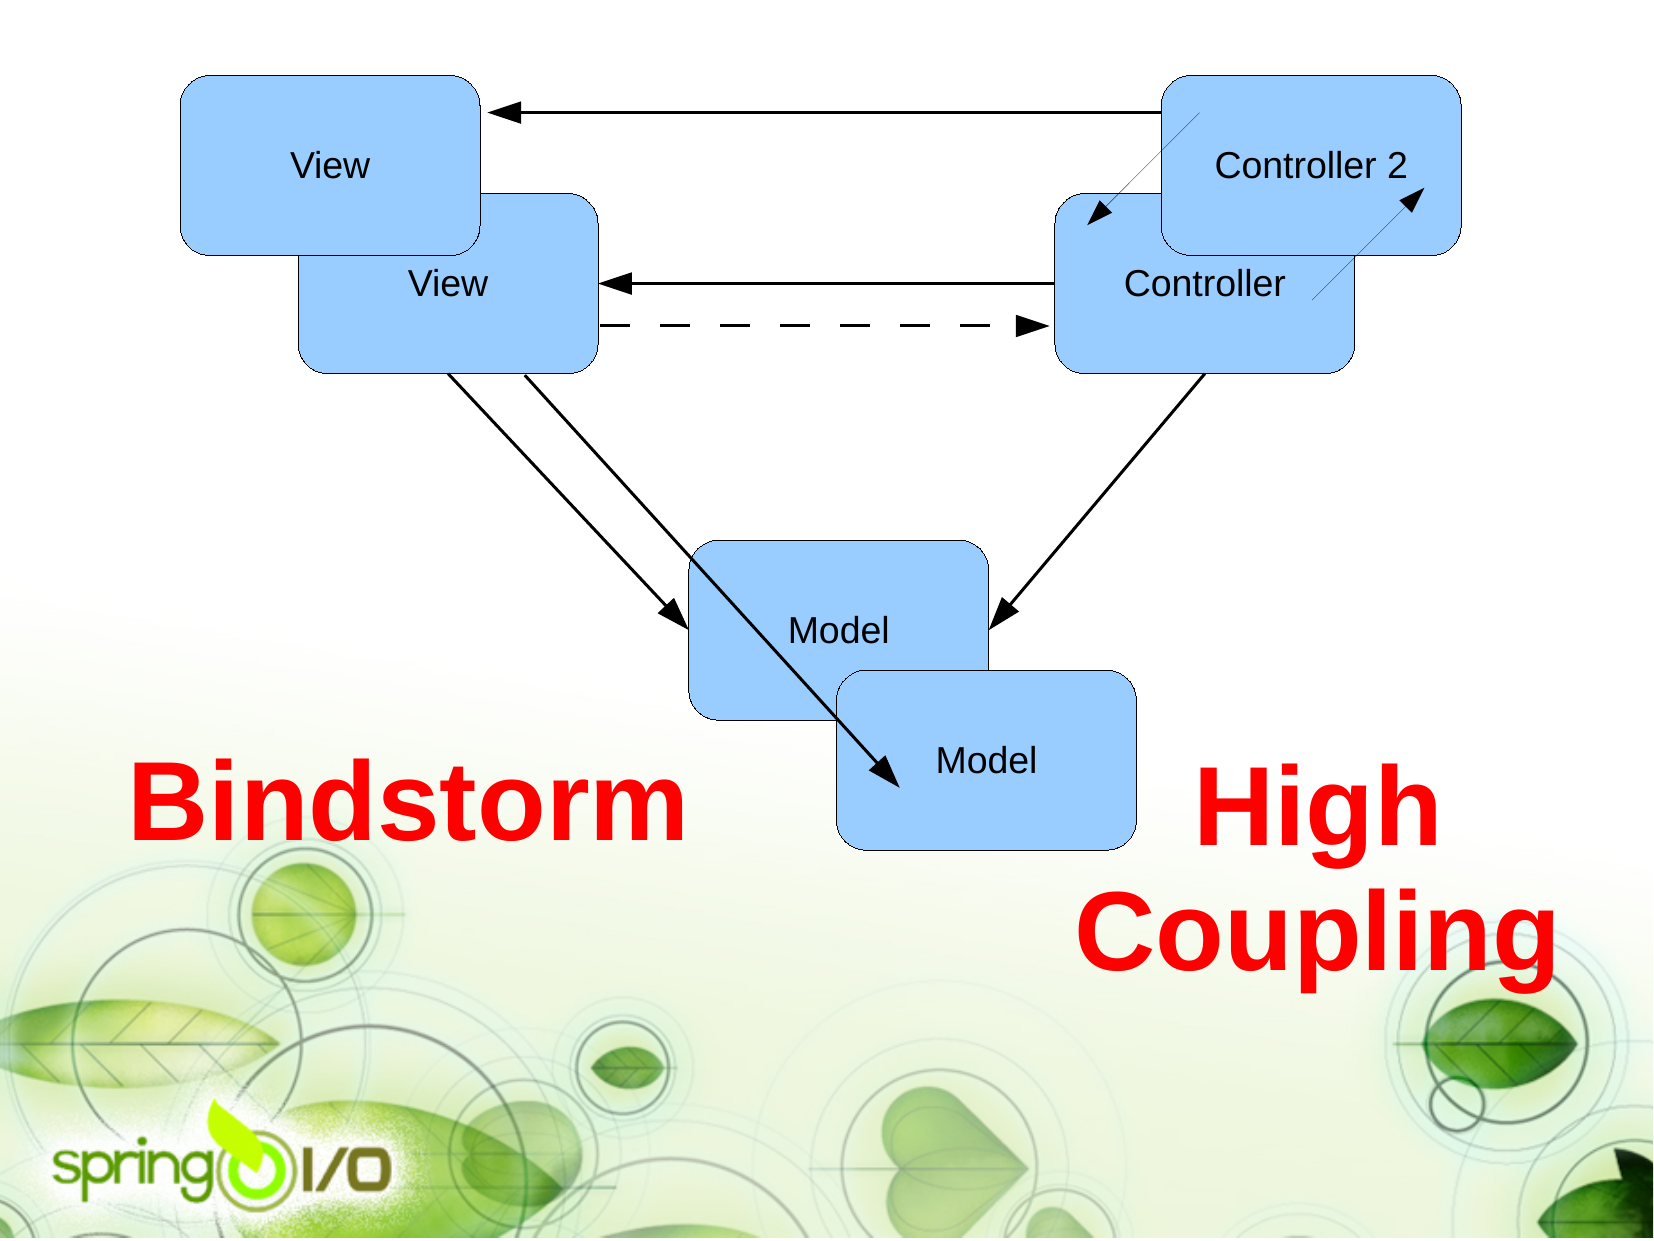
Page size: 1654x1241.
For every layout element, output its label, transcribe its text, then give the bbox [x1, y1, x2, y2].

text_box View [298, 193, 599, 374]
text_box Model [688, 561, 836, 721]
text_box Model [836, 670, 1137, 851]
picture [0, 0, 1654, 1238]
text_box Controller 2 [1161, 75, 1462, 256]
text_box High Coupling [980, 736, 1653, 1003]
text_box Controller [1054, 193, 1355, 374]
text_box Model [692, 540, 989, 714]
text_box Bindstorm [113, 731, 788, 872]
text_box Model [971, 755, 980, 771]
text_box View [180, 75, 481, 256]
